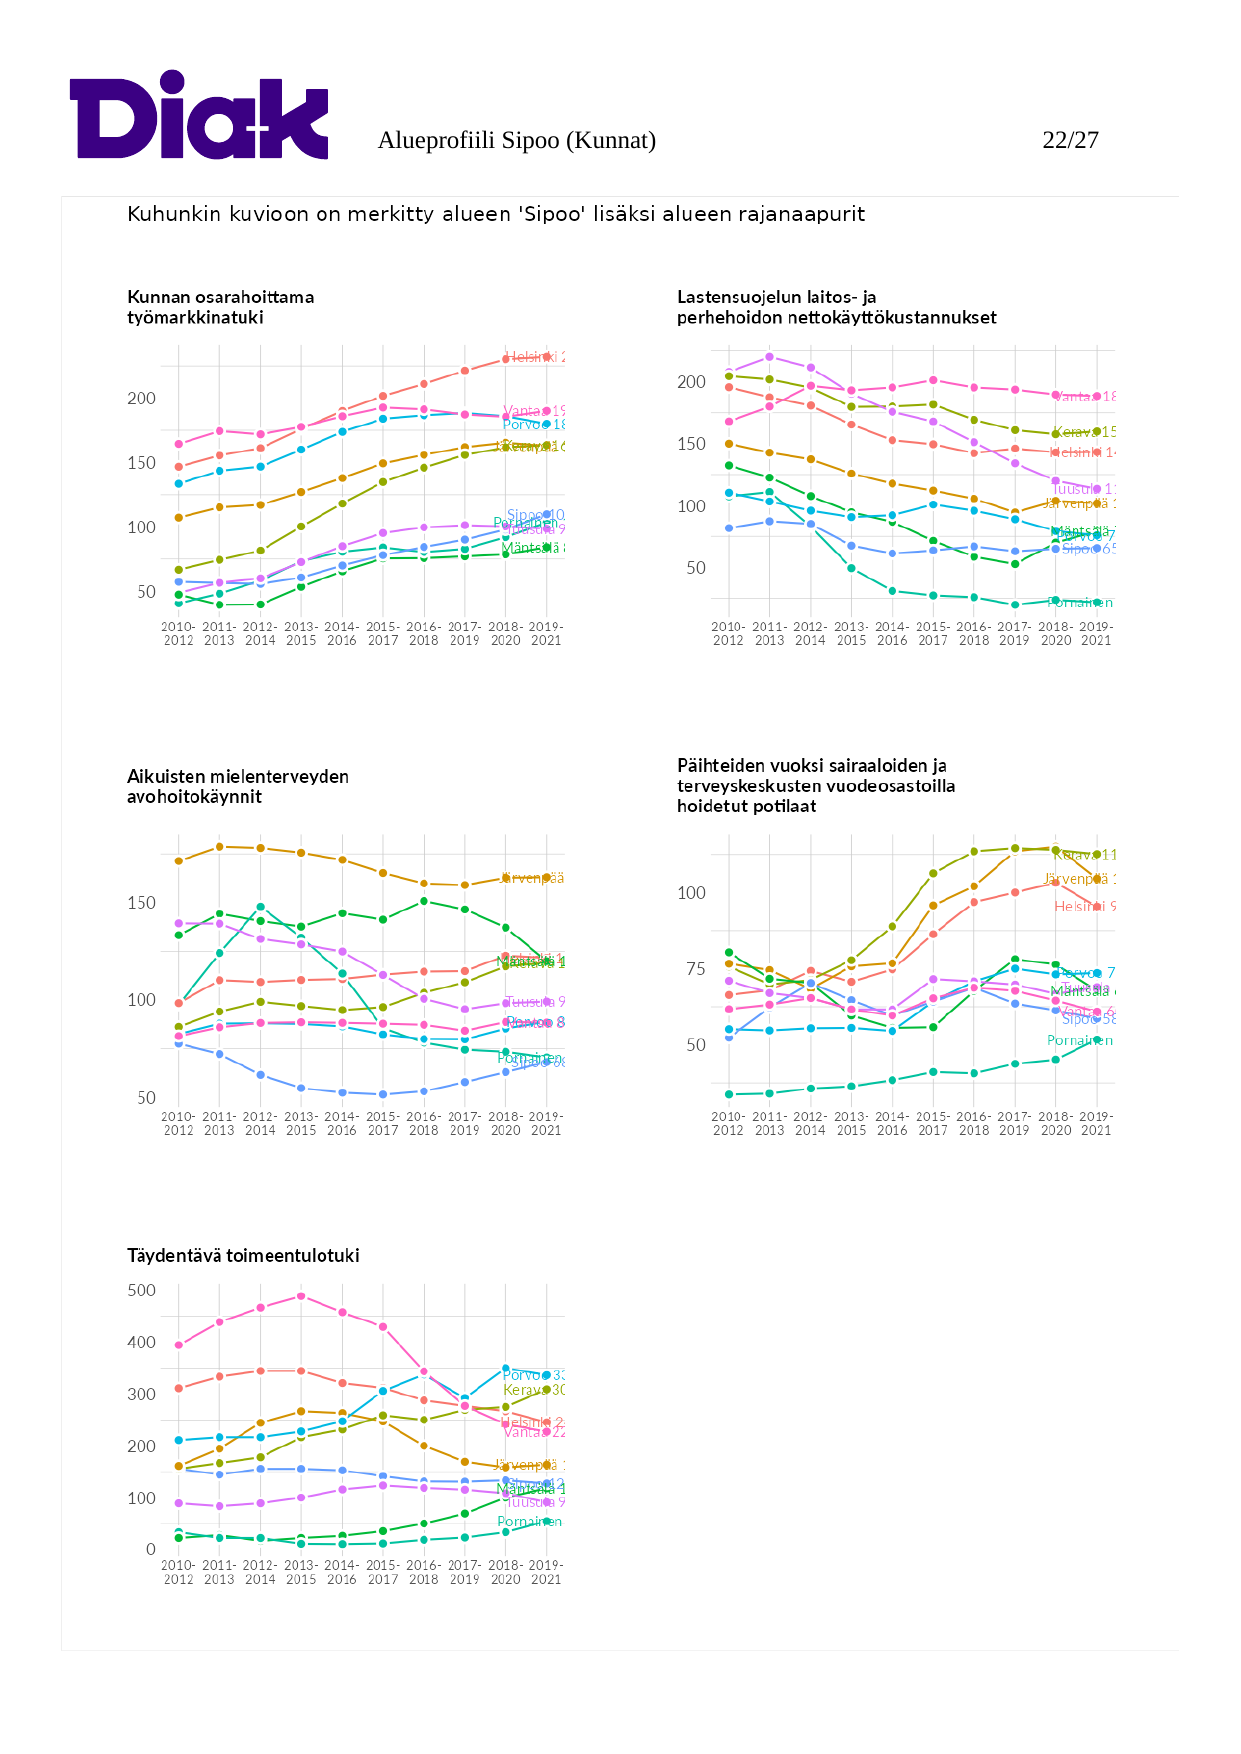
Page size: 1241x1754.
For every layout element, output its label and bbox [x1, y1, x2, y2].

picture [61, 196, 1179, 1651]
